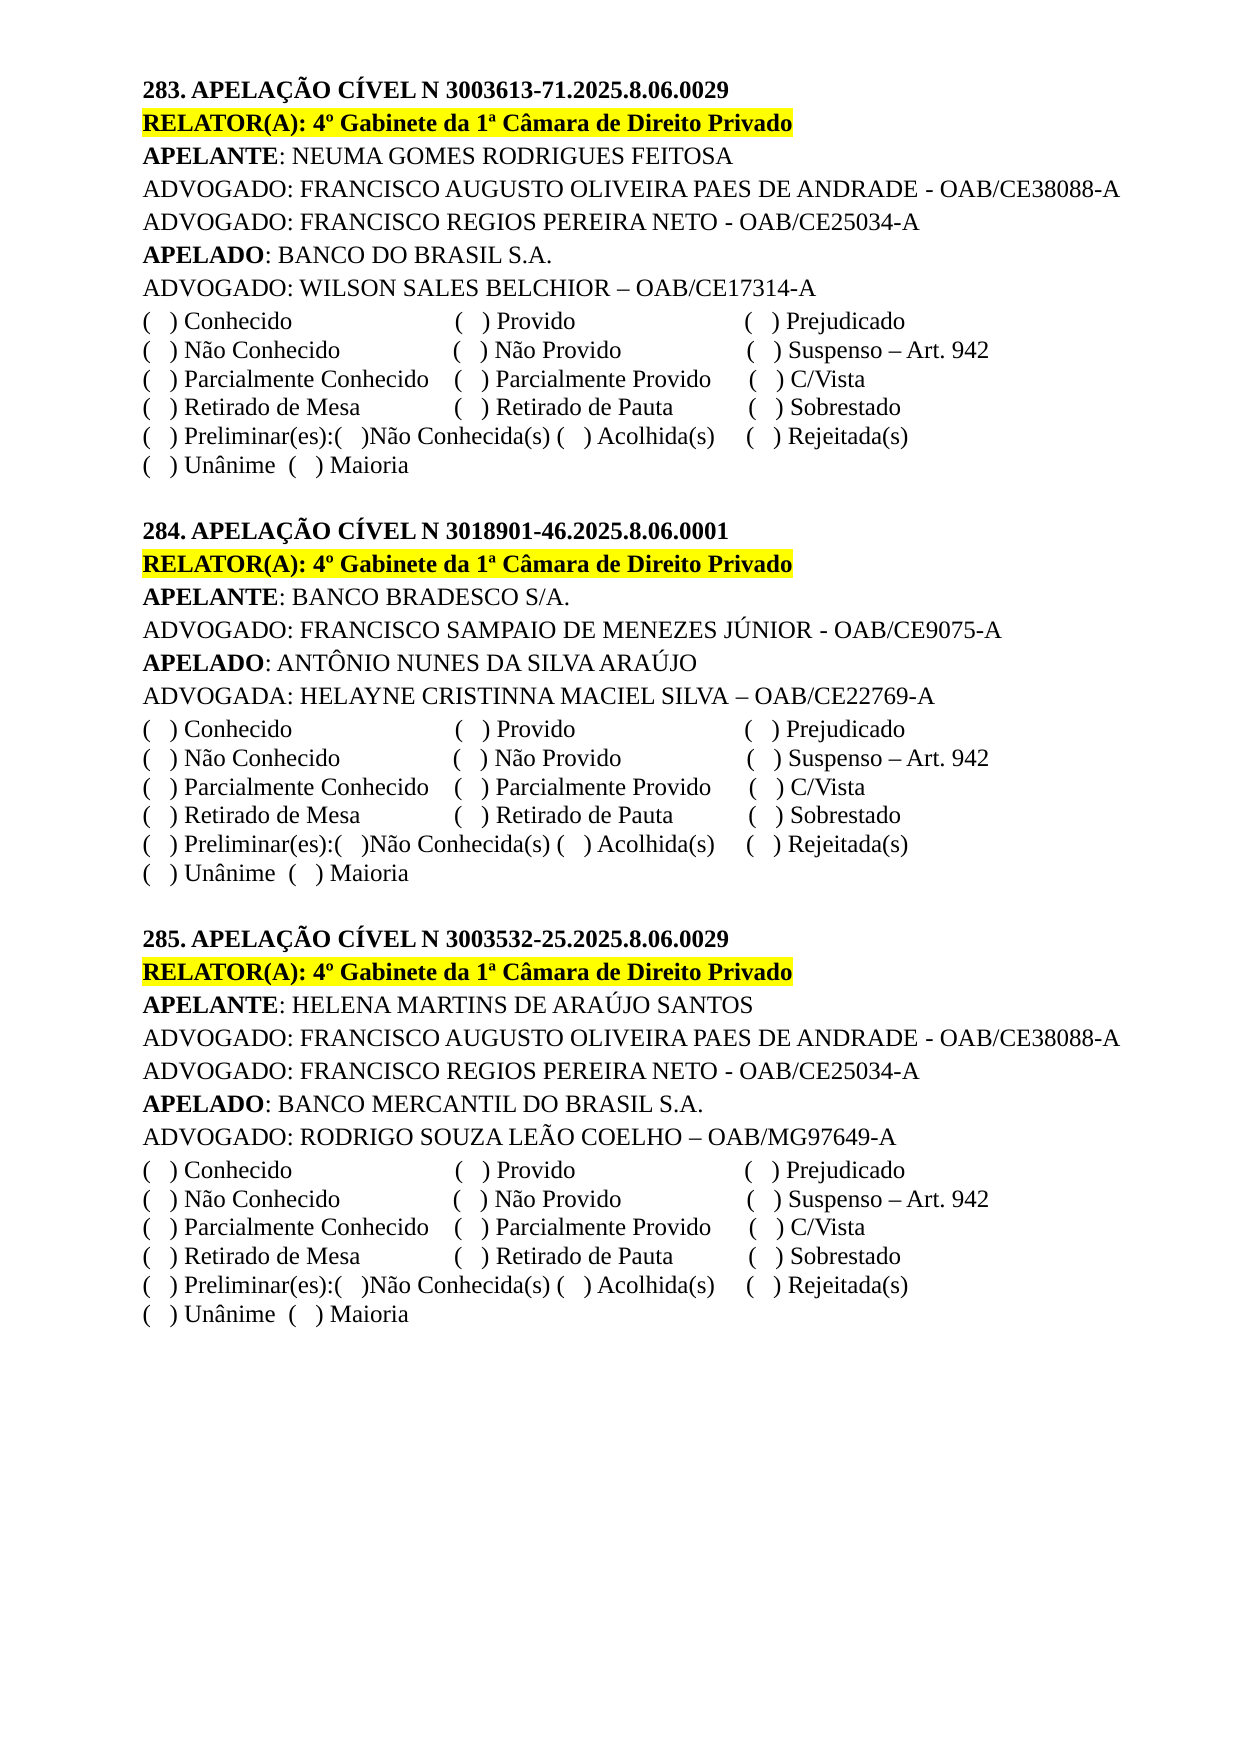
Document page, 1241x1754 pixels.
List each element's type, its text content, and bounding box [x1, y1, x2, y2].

text ( ) Retirado de Mesa ( ) Retirado de Pauta ( ) Sobrestado [142, 1241, 1158, 1270]
text ( ) Não Conhecido ( ) Não Provido ( ) Suspenso – Art. 942 [142, 1184, 1158, 1212]
text ( ) Conhecido ( ) Provido ( ) Prejudicado [142, 714, 1141, 743]
text ( ) Unânime ( ) Maioria [142, 1299, 1141, 1393]
text ( ) Retirado de Mesa ( ) Retirado de Pauta ( ) Sobrestado [142, 392, 1158, 421]
text ( ) Preliminar(es):( )Não Conhecida(s) ( ) Acolhida(s) ( ) Rejeitada(s) [142, 1270, 1158, 1299]
text ( ) Preliminar(es):( )Não Conhecida(s) ( ) Acolhida(s) ( ) Rejeitada(s) [142, 829, 1158, 858]
text ( ) Parcialmente Conhecido ( ) Parcialmente Provido ( ) C/Vista [142, 772, 1158, 800]
text ( ) Conhecido ( ) Provido ( ) Prejudicado [142, 306, 1141, 335]
text ( ) Conhecido ( ) Provido ( ) Prejudicado [142, 1155, 1141, 1184]
text ( ) Não Conhecido ( ) Não Provido ( ) Suspenso – Art. 942 [142, 743, 1158, 772]
text ( ) Parcialmente Conhecido ( ) Parcialmente Provido ( ) C/Vista [142, 364, 1158, 392]
text ( ) Retirado de Mesa ( ) Retirado de Pauta ( ) Sobrestado [142, 800, 1158, 829]
text 283. APELAÇÃO CÍVEL N 3003613-71.2025.8.06.0029 RELATOR(A): 4º Gabinete da 1ª Câmara de Direito Privado APELANTE: NEUMA GOMES RODRIGUES FEITOSA ADVOGADO: FRANCISCO AUGUSTO OLIVEIRA PAES DE ANDRADE - OAB/CE38088-A ADVOGADO: FRANCISCO REGIOS PEREIRA NETO - OAB/CE25034-A APELADO: BANCO DO BRASIL S.A. ADVOGADO: WILSON SALES BELCHIOR – OAB/CE17314-A [142, 75, 1141, 302]
text ( ) Unânime ( ) Maioria 285. APELAÇÃO CÍVEL N 3003532-25.2025.8.06.0029 RELATOR(A): 4º Gabinete da 1ª Câmara de Direito Privado APELANTE: HELENA MARTINS DE ARAÚJO SANTOS ADVOGADO: FRANCISCO AUGUSTO OLIVEIRA PAES DE ANDRADE - OAB/CE38088-A ADVOGADO: FRANCISCO REGIOS PEREIRA NETO - OAB/CE25034-A APELADO: BANCO MERCANTIL DO BRASIL S.A. ADVOGADO: RODRIGO SOUZA LEÃO COELHO – OAB/MG97649-A [142, 858, 1141, 1151]
text ( ) Não Conhecido ( ) Não Provido ( ) Suspenso – Art. 942 [142, 335, 1158, 364]
text ( ) Preliminar(es):( )Não Conhecida(s) ( ) Acolhida(s) ( ) Rejeitada(s) [142, 421, 1158, 450]
text ( ) Unânime ( ) Maioria 284. APELAÇÃO CÍVEL N 3018901-46.2025.8.06.0001 RELATOR(A): 4º Gabinete da 1ª Câmara de Direito Privado APELANTE: BANCO BRADESCO S/A. ADVOGADO: FRANCISCO SAMPAIO DE MENEZES JÚNIOR - OAB/CE9075-A APELADO: ANTÔNIO NUNES DA SILVA ARAÚJO ADVOGADA: HELAYNE CRISTINNA MACIEL SILVA – OAB/CE22769-A [142, 450, 1141, 710]
text ( ) Parcialmente Conhecido ( ) Parcialmente Provido ( ) C/Vista [142, 1212, 1158, 1241]
